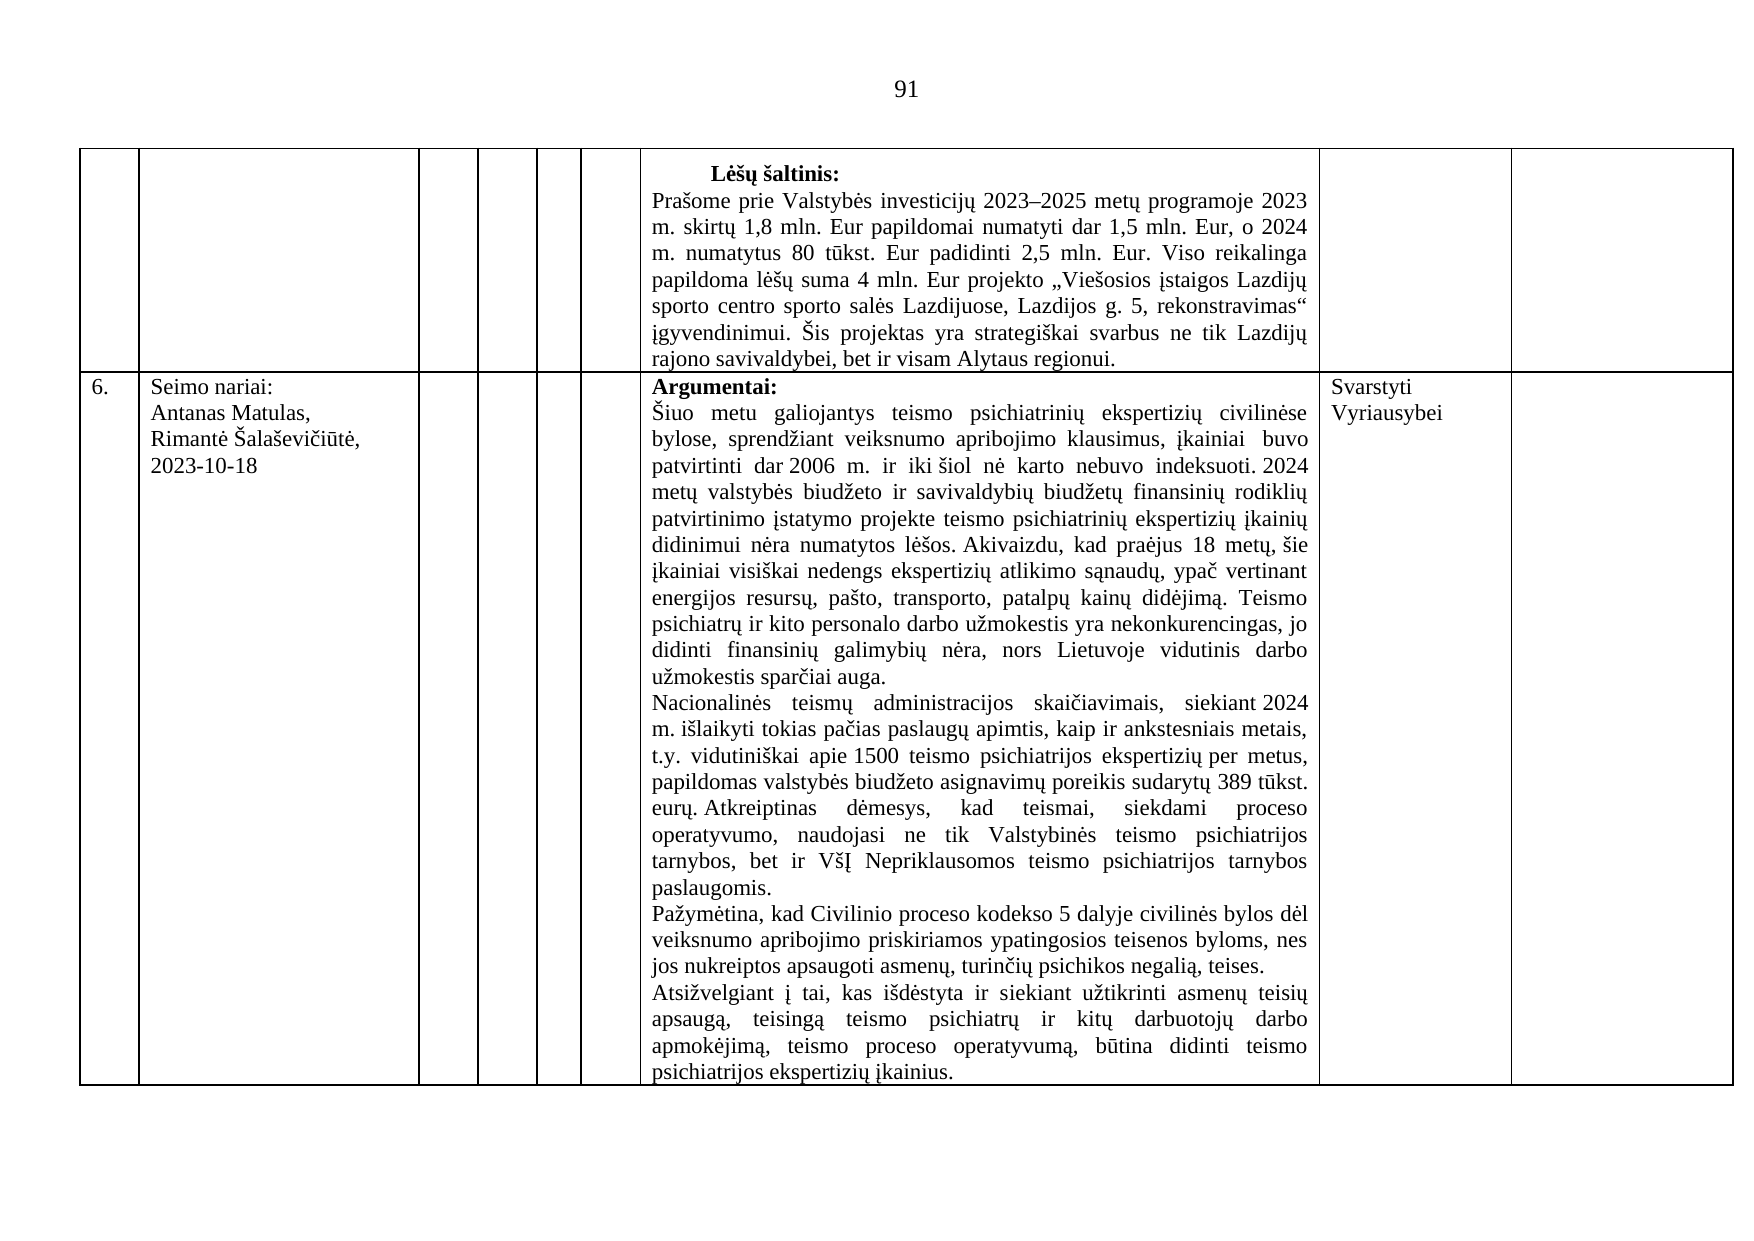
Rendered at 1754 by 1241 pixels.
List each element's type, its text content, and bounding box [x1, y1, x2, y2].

table_cell [420, 373, 477, 1084]
table_cell [538, 373, 580, 1084]
table_cell [538, 149, 580, 371]
table_cell Seimo nariai: Antanas Matulas, Rimantė Šalaševičiūtė, 2023-10-18 [140, 373, 418, 1084]
table_cell [140, 149, 418, 371]
table_cell [1320, 149, 1511, 371]
table_cell [479, 373, 536, 1084]
table_cell [1512, 149, 1732, 371]
table_cell Lėšų šaltinis: Prašome prie Valstybės investicijų 2023–2025 metų programoje 2023 m. skirtų 1,8 mln. Eur papildomai numatyti dar 1,5 mln. Eur, o 2024 m. numatytus 80 tūkst. Eur padidinti 2,5 mln. Eur. Viso reikalinga papildoma lėšų suma 4 mln. Eur projekto „Viešosios įstaigos Lazdijų sporto centro sporto salės Lazdijuose, Lazdijos g. 5, rekonstravimas“ įgyvendinimui. Šis projektas yra strategiškai svarbus ne tik Lazdijų rajono savivaldybei, bet ir visam Alytaus regionui. [641, 149, 1319, 371]
table_cell [582, 373, 640, 1084]
table_cell [582, 149, 640, 371]
table_cell [479, 149, 536, 371]
table_cell Svarstyti Vyriausybei [1320, 373, 1511, 1084]
table_cell 6. [81, 373, 138, 1084]
table_cell [81, 149, 138, 371]
table_cell Argumentai: Šiuo metu galiojantys teismo psichiatrinių ekspertizių civilinėse bylose, sprendžiant veiksnumo apribojimo klausimus, įkainiai buvo patvirtinti dar 2006 m. ir iki šiol nė karto nebuvo indeksuoti. 2024 metų valstybės biudžeto ir savivaldybių biudžetų finansinių rodiklių patvirtinimo įstatymo projekte teismo psichiatrinių ekspertizių įkainių didinimui nėra numatytos lėšos. Akivaizdu, kad praėjus 18 metų, šie įkainiai visiškai nedengs ekspertizių atlikimo sąnaudų, ypač vertinant energijos resursų, pašto, transporto, patalpų kainų didėjimą. Teismo psichiatrų ir kito personalo darbo užmokestis yra nekonkurencingas, jo didinti finansinių galimybių nėra, nors Lietuvoje vidutinis darbo užmokestis sparčiai auga. Nacionalinės teismų administracijos skaičiavimais, siekiant 2024 m. išlaikyti tokias pačias paslaugų apimtis, kaip ir ankstesniais metais, t.y. vidutiniškai apie 1500 teismo psichiatrijos ekspertizių per metus, papildomas valstybės biudžeto asignavimų poreikis sudarytų 389 tūkst. eurų. Atkreiptinas dėmesys, kad teismai, siekdami proceso operatyvumo, naudojasi ne tik Valstybinės teismo psichiatrijos tarnybos, bet ir VšĮ Nepriklausomos teismo psichiatrijos tarnybos paslaugomis. Pažymėtina, kad Civilinio proceso kodekso 5 dalyje civilinės bylos dėl veiksnumo apribojimo priskiriamos ypatingosios teisenos byloms, nes jos nukreiptos apsaugoti asmenų, turinčių psichikos negalią, teises. Atsižvelgiant į tai, kas išdėstyta ir siekiant užtikrinti asmenų teisių apsaugą, teisingą teismo psichiatrų ir kitų darbuotojų darbo apmokėjimą, teismo proceso operatyvumą, būtina didinti teismo psichiatrijos ekspertizių įkainius. [641, 373, 1319, 1084]
table_cell [1512, 373, 1732, 1084]
table_cell [420, 149, 477, 371]
